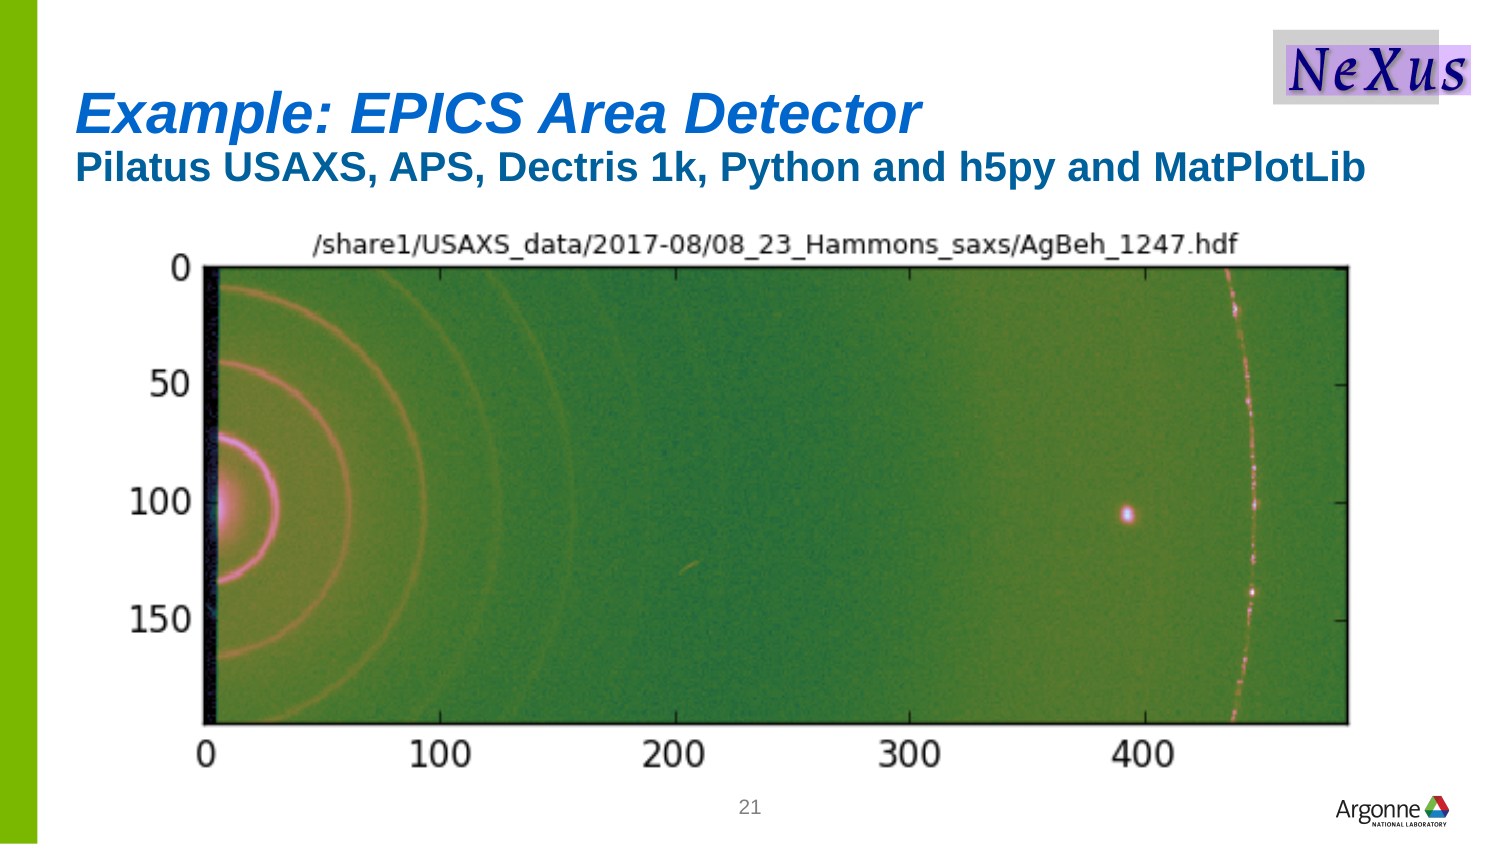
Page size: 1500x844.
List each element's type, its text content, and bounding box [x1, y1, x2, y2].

picture [105, 212, 1458, 834]
text_box Example: EPICS Area Detector [75, 39, 1449, 145]
slide_number [712, 796, 788, 819]
picture [1273, 29, 1471, 106]
text_box Pilatus USAXS, APS, Dectris 1k, Python and h5py and MatPlotLib [75, 145, 1449, 210]
